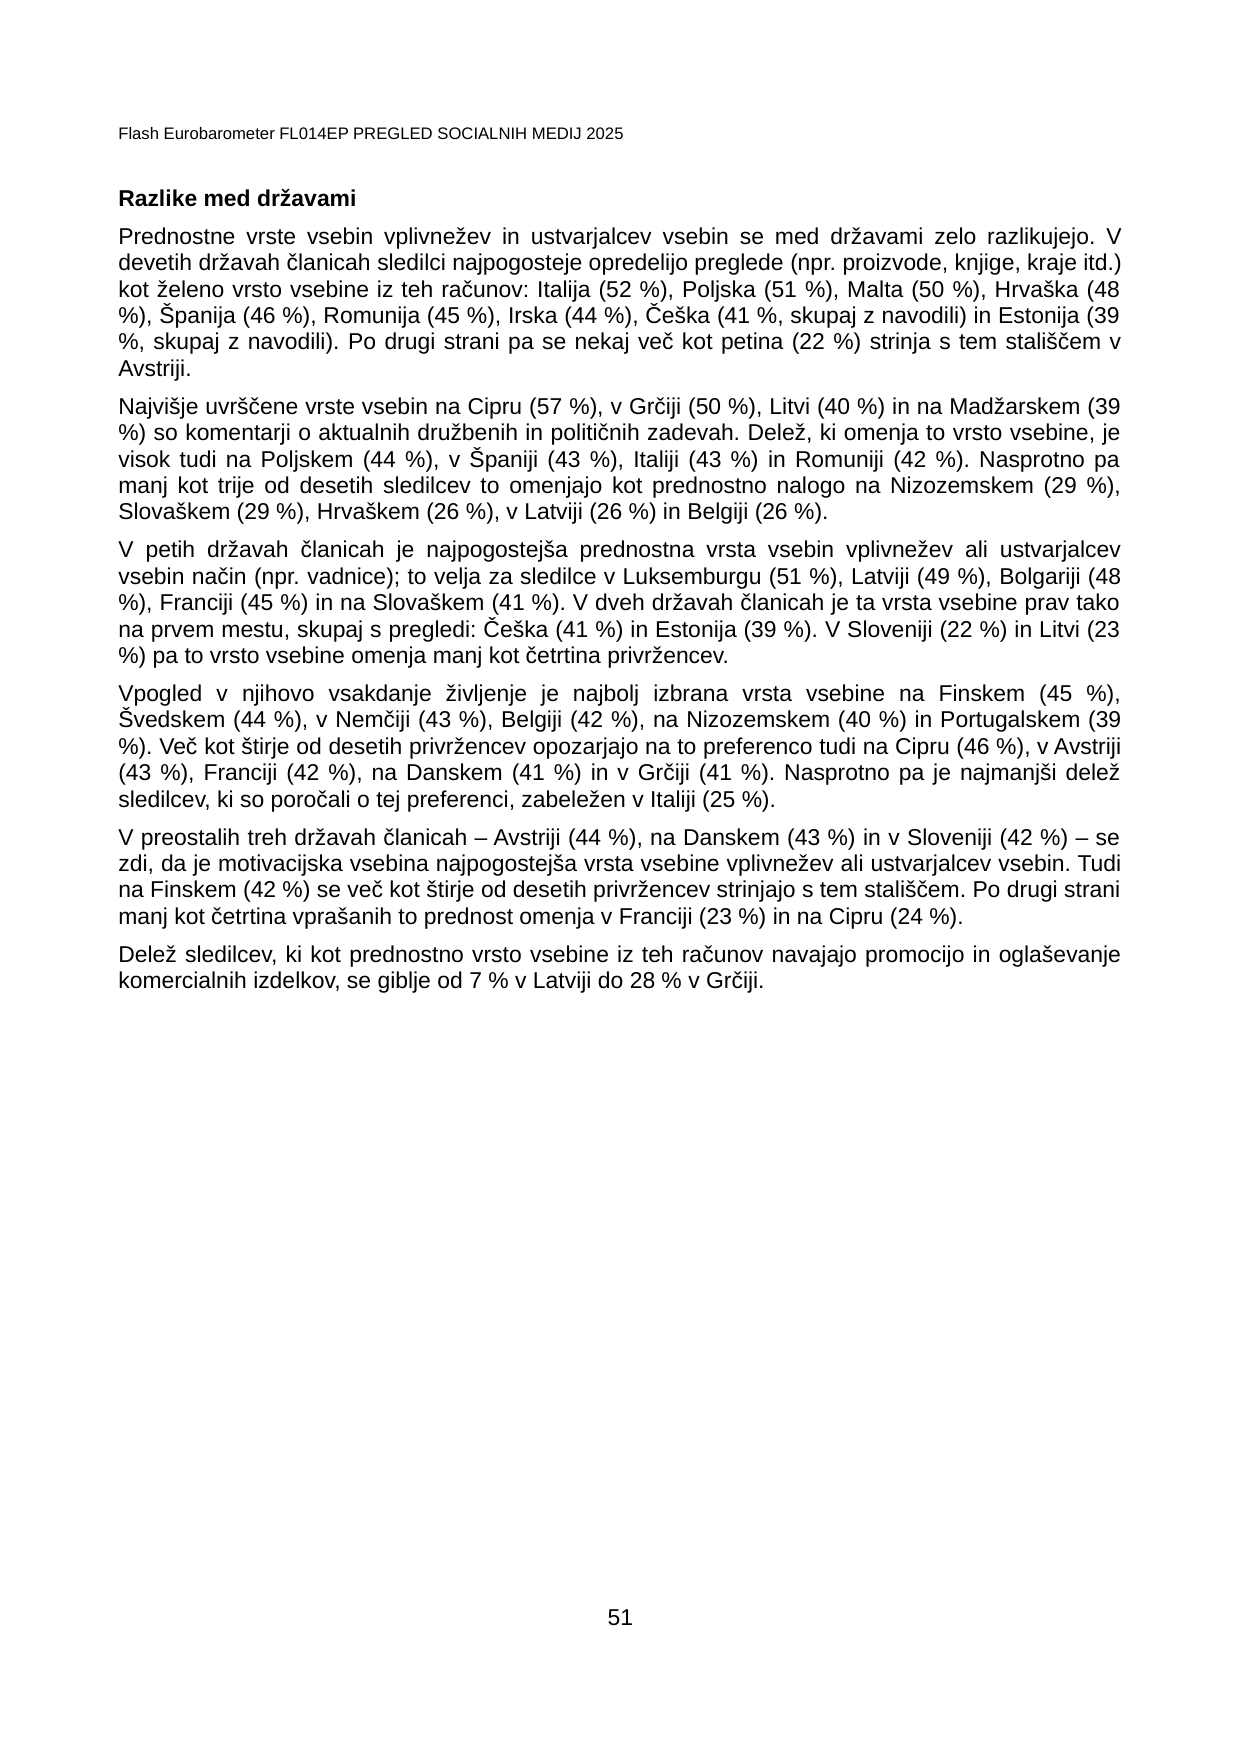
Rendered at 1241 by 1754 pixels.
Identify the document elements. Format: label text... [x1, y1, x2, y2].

text V petih državah članicah je najpogostejša prednostna vrsta vsebin vplivnežev ali ustvarjalcev vsebin način (npr. vadnice); to velja za sledilce v Luksemburgu (51 %), Latviji (49 %), Bolgariji (48 %), Franciji (45 %) in na Slovaškem (41 %). V dveh državah članicah je ta vrsta vsebine prav tako na prvem mestu, skupaj s pregledi: Češka (41 %) in Estonija (39 %). V Sloveniji (22 %) in Litvi (23 %) pa to vrsto vsebine omenja manj kot četrtina privržencev. [118, 536, 1122, 668]
text Prednostne vrste vsebin vplivnežev in ustvarjalcev vsebin se med državami zelo razlikujejo. V devetih državah članicah sledilci najpogosteje opredelijo preglede (npr. proizvode, knjige, kraje itd.) kot želeno vrsto vsebine iz teh računov: Italija (52 %), Poljska (51 %), Malta (50 %), Hrvaška (48 %), Španija (46 %), Romunija (45 %), Irska (44 %), Češka (41 %, skupaj z navodili) in Estonija (39 %, skupaj z navodili). Po drugi strani pa se nekaj več kot petina (22 %) strinja s tem stališčem v Avstriji. [118, 223, 1122, 381]
text Najvišje uvrščene vrste vsebin na Cipru (57 %), v Grčiji (50 %), Litvi (40 %) in na Madžarskem (39 %) so komentarji o aktualnih družbenih in političnih zadevah. Delež, ki omenja to vrsto vsebine, je visok tudi na Poljskem (44 %), v Španiji (43 %), Italiji (43 %) in Romuniji (42 %). Nasprotno pa manj kot trije od desetih sledilcev to omenjajo kot prednostno nalogo na Nizozemskem (29 %), Slovaškem (29 %), Hrvaškem (26 %), v Latviji (26 %) in Belgiji (26 %). [118, 393, 1122, 524]
text Vpogled v njihovo vsakdanje življenje je najbolj izbrana vrsta vsebine na Finskem (45 %), Švedskem (44 %), v Nemčiji (43 %), Belgiji (42 %), na Nizozemskem (40 %) in Portugalskem (39 %). Več kot štirje od desetih privržencev opozarjajo na to preferenco tudi na Cipru (46 %), v Avstriji (43 %), Franciji (42 %), na Danskem (41 %) in v Grčiji (41 %). Nasprotno pa je najmanjši delež sledilcev, ki so poročali o tej preferenci, zabeležen v Italiji (25 %). [118, 680, 1122, 812]
text Delež sledilcev, ki kot prednostno vrsto vsebine iz teh računov navajajo promocijo in oglaševanje komercialnih izdelkov, se giblje od 7 % v Latviji do 28 % v Grčiji. [118, 941, 1122, 994]
text Razlike med državami [118, 184, 1122, 211]
text V preostalih treh državah članicah – Avstriji (44 %), na Danskem (43 %) in v Sloveniji (42 %) – se zdi, da je motivacijska vsebina najpogostejša vrsta vsebine vplivnežev ali ustvarjalcev vsebin. Tudi na Finskem (42 %) se več kot štirje od desetih privržencev strinjajo s tem stališčem. Po drugi strani manj kot četrtina vprašanih to prednost omenja v Franciji (23 %) in na Cipru (24 %). [118, 824, 1122, 929]
